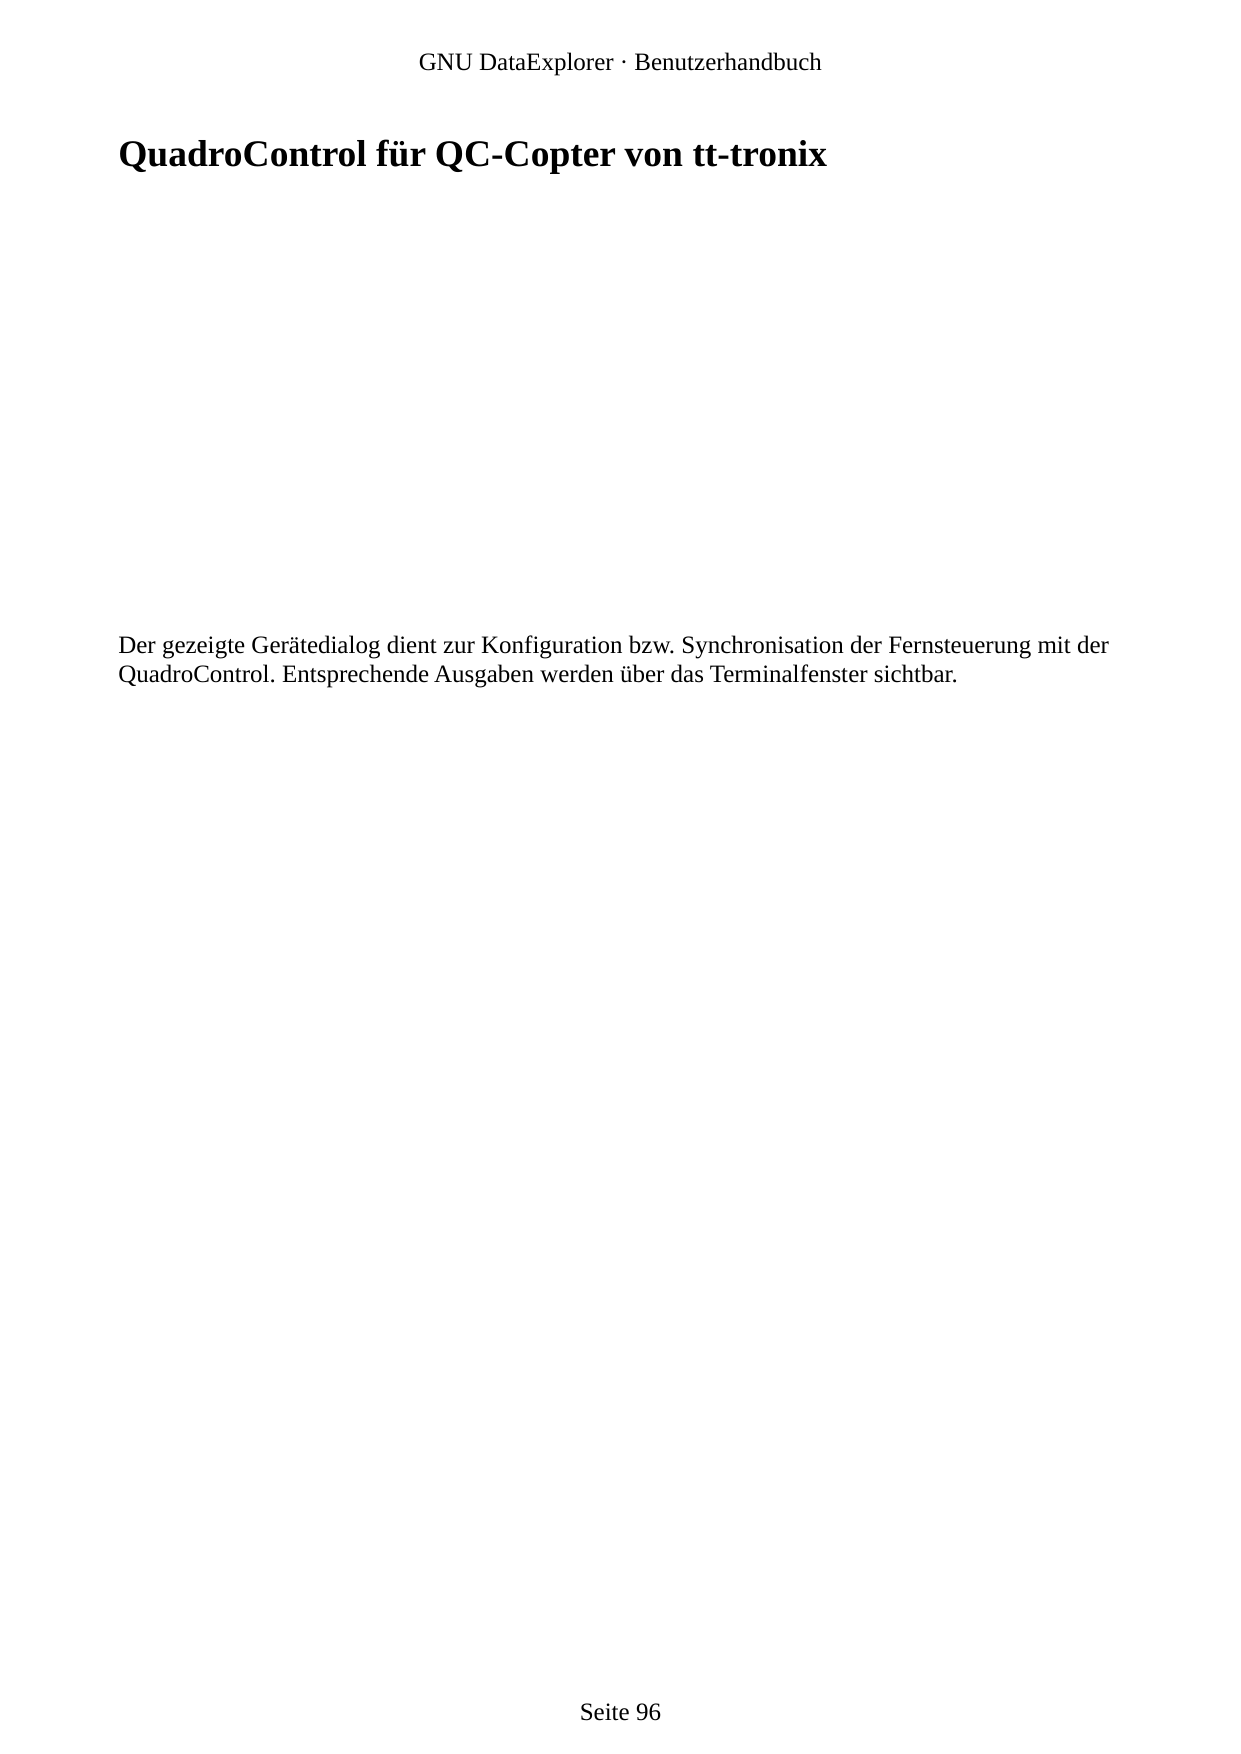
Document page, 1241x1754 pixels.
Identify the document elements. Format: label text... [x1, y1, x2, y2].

subtitle QuadroControl für QC-Copter von tt-tronix [118, 131, 1122, 174]
text Der gezeigte Gerätedialog dient zur Konfiguration bzw. Synchronisation der Fernsteuerung mit der QuadroControl. Entsprechende Ausgaben werden über das Terminalfenster sichtbar. [118, 630, 1122, 688]
